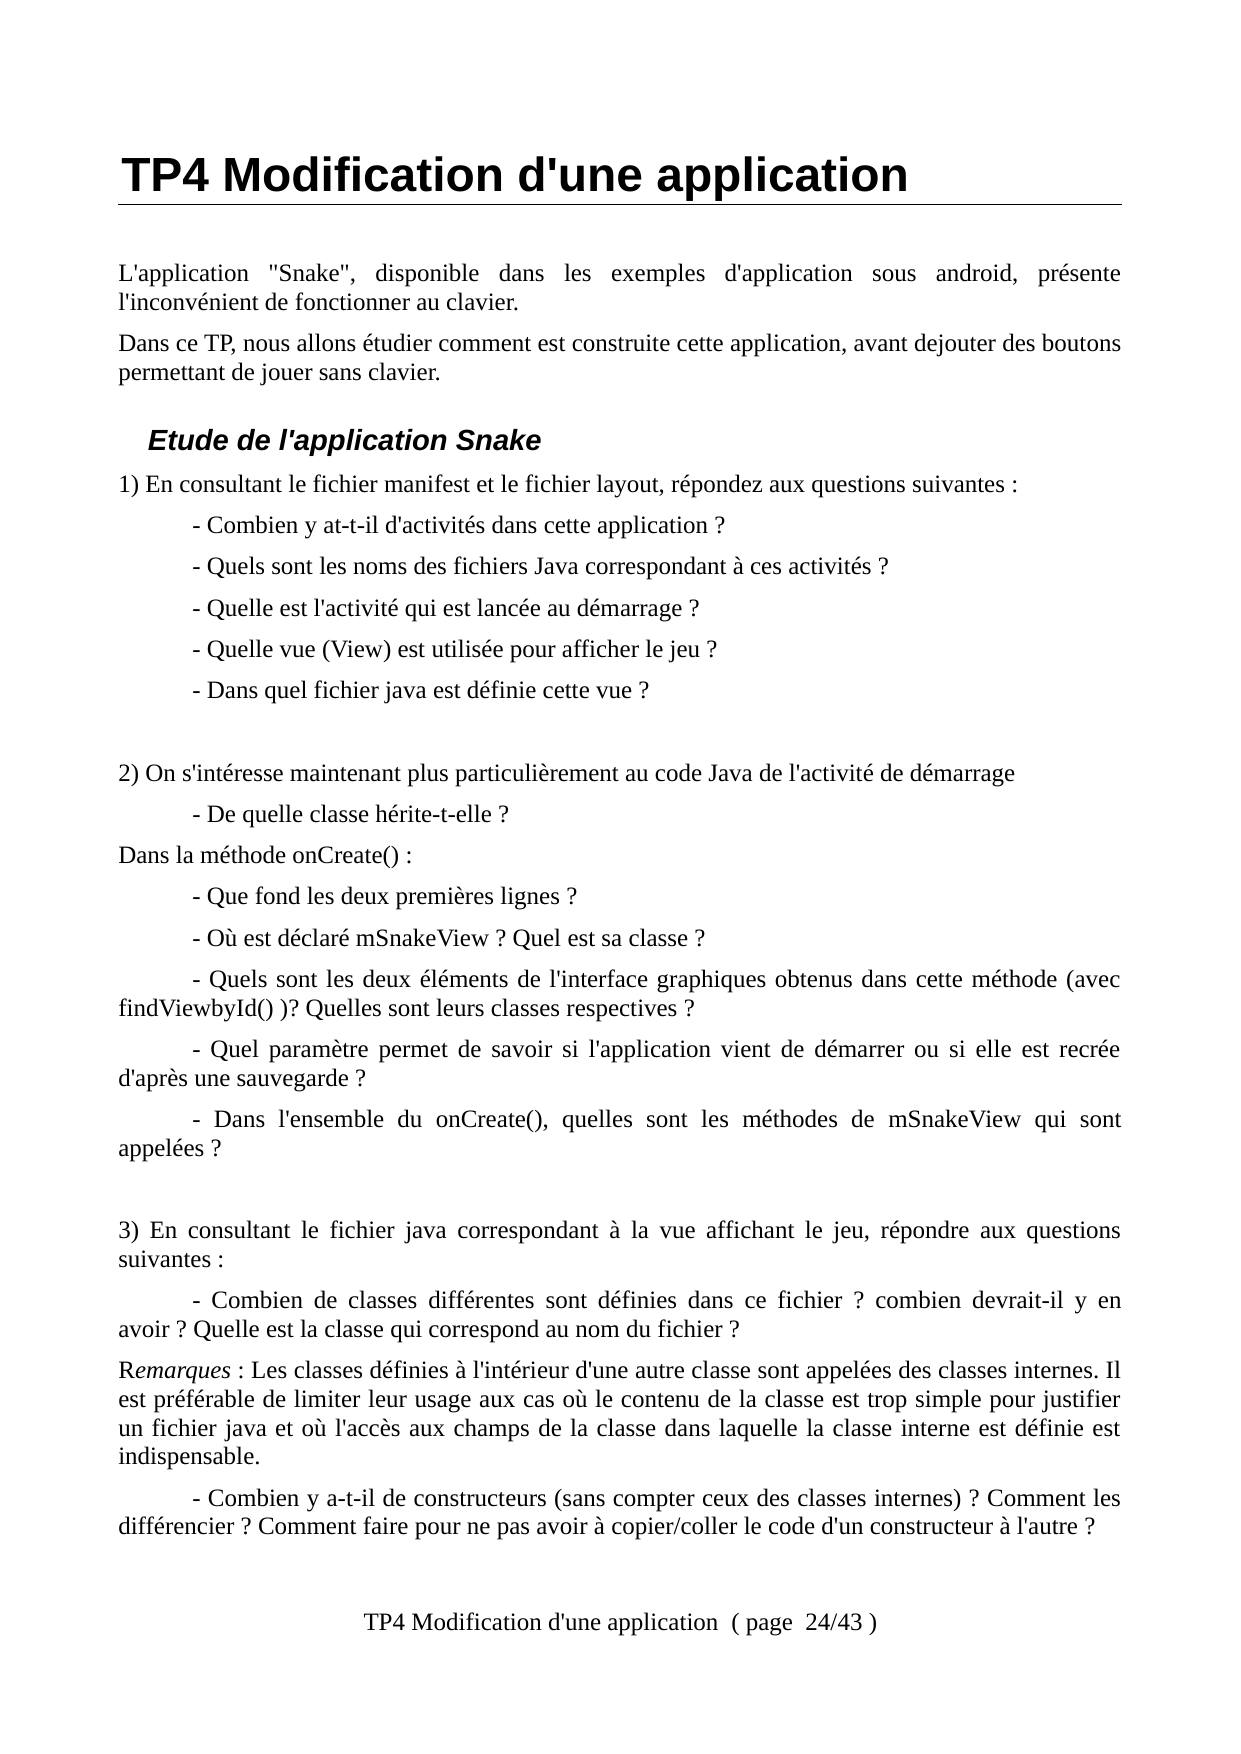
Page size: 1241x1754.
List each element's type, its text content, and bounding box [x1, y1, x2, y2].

text L'application "Snake", disponible dans les exemples d'application sous android, présente l'inconvénient de fonctionner au clavier. [118, 258, 1122, 315]
text - Dans l'ensemble du onCreate(), quelles sont les méthodes de mSnakeView qui sont appelées ? [118, 1104, 1122, 1161]
text Remarques : Les classes définies à l'intérieur d'une autre classe sont appelées des classes internes. Il est préférable de limiter leur usage aux cas où le contenu de la classe est trop simple pour justifier un fichier java et où l'accès aux champs de la classe dans laquelle la classe interne est définie est indispensable. [118, 1355, 1122, 1470]
text 2) On s'intéresse maintenant plus particulièrement au code Java de l'activité de démarrage [118, 758, 1122, 786]
text - Quel paramètre permet de savoir si l'application vient de démarrer ou si elle est recrée d'après une sauvegarde ? [118, 1034, 1122, 1091]
text Dans ce TP, nous allons étudier comment est construite cette application, avant dejouter des boutons permettant de jouer sans clavier. [118, 328, 1122, 385]
text - Quelle vue (View) est utilisée pour afficher le jeu ? [118, 634, 1122, 663]
text - Quels sont les deux éléments de l'interface graphiques obtenus dans cette méthode (avec findViewbyId() )? Quelles sont leurs classes respectives ? [118, 964, 1122, 1021]
text - Combien y a-t-il de constructeurs (sans compter ceux des classes internes) ? Comment les différencier ? Comment faire pour ne pas avoir à copier/coller le code d'un constructeur à l'autre ? [118, 1483, 1122, 1540]
text - Où est déclaré mSnakeView ? Quel est sa classe ? [118, 923, 1122, 951]
text - Quelle est l'activité qui est lancée au démarrage ? [118, 593, 1122, 621]
text - Que fond les deux premières lignes ? [118, 881, 1122, 910]
subtitle Etude de l'application Snake [118, 423, 1122, 456]
subtitle TP4 Modification d'une application [118, 143, 1122, 204]
text 1) En consultant le fichier manifest et le fichier layout, répondez aux questions suivantes : [118, 469, 1122, 498]
text - Combien de classes différentes sont définies dans ce fichier ? combien devrait-il y en avoir ? Quelle est la classe qui correspond au nom du fichier ? [118, 1285, 1122, 1343]
text - Combien y at-t-il d'activités dans cette application ? [118, 510, 1122, 539]
text 3) En consultant le fichier java correspondant à la vue affichant le jeu, répondre aux questions suivantes : [118, 1215, 1122, 1273]
text Dans la méthode onCreate() : [118, 840, 1122, 869]
text - Quels sont les noms des fichiers Java correspondant à ces activités ? [118, 551, 1122, 580]
text - Dans quel fichier java est définie cette vue ? [118, 675, 1122, 704]
text - De quelle classe hérite-t-elle ? [118, 799, 1122, 828]
